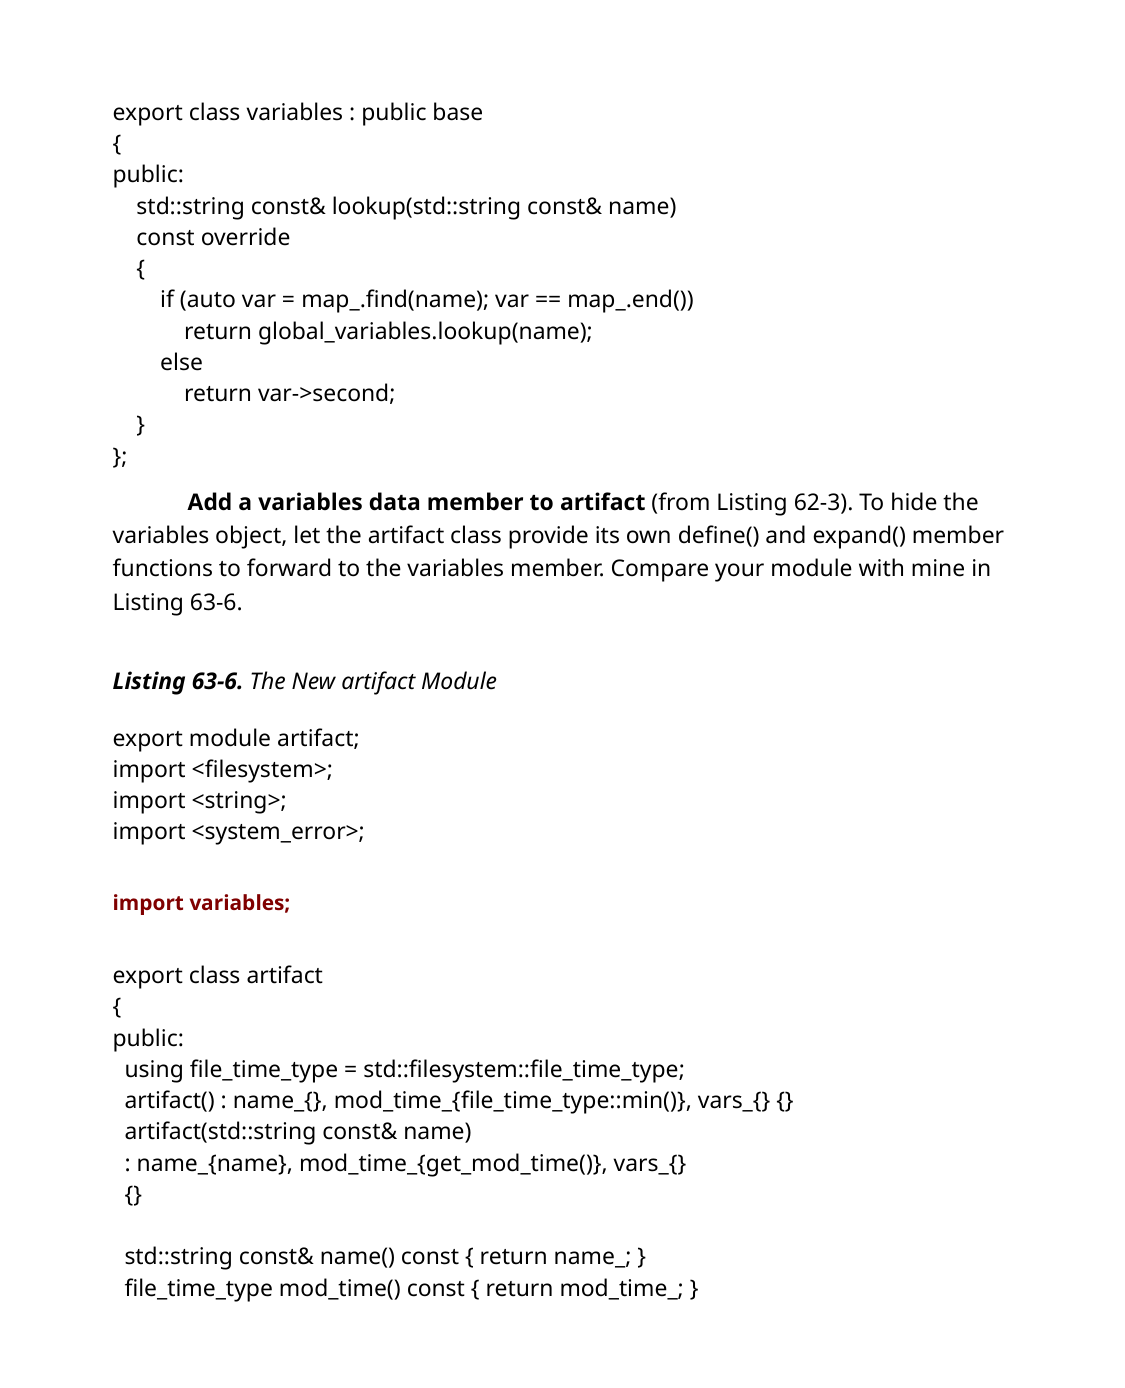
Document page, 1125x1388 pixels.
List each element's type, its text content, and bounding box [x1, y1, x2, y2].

text public: [112, 158, 1012, 190]
text import <filesystem>; [112, 753, 1012, 784]
text if (auto var = map_.find(name); var == map_.end()) [112, 283, 1012, 315]
text { [112, 252, 1012, 283]
text export class artifact [112, 959, 1012, 990]
text else [112, 346, 1012, 377]
text } [112, 408, 1012, 440]
text Add a variables data member to artifact (from Listing 62-3). To hide the variables object, let the artifact class provide its own define() and expand() member functions to forward to the variables member. Compare your module with mine in Listing 63-6. [112, 483, 1012, 617]
text : name_{name}, mod_time_{get_mod_time()}, vars_{} [112, 1146, 1012, 1178]
text export class variables : public base [112, 96, 1012, 127]
text }; [112, 440, 1012, 471]
text Listing 63-6. The New artifact Module [112, 665, 1012, 696]
text {} [112, 1178, 1012, 1209]
text using file_time_type = std::filesystem::file_time_type; [112, 1053, 1012, 1084]
text const override [112, 221, 1012, 252]
text artifact() : name_{}, mod_time_{file_time_type::min()}, vars_{} {} [112, 1084, 1012, 1115]
text return global_variables.lookup(name); [112, 315, 1012, 346]
text import <system_error>; [112, 815, 1012, 846]
text import <string>; [112, 784, 1012, 815]
text { [112, 127, 1012, 158]
text file_time_type mod_time() const { return mod_time_; } [112, 1271, 1012, 1303]
text artifact(std::string const& name) [112, 1115, 1012, 1146]
text import variables; [112, 890, 997, 915]
text export module artifact; [112, 721, 1012, 753]
text std::string const& name() const { return name_; } [112, 1240, 1012, 1271]
text public: [112, 1021, 1012, 1053]
text return var->second; [112, 377, 1012, 408]
text std::string const& lookup(std::string const& name) [112, 190, 1012, 221]
text { [112, 990, 1012, 1021]
